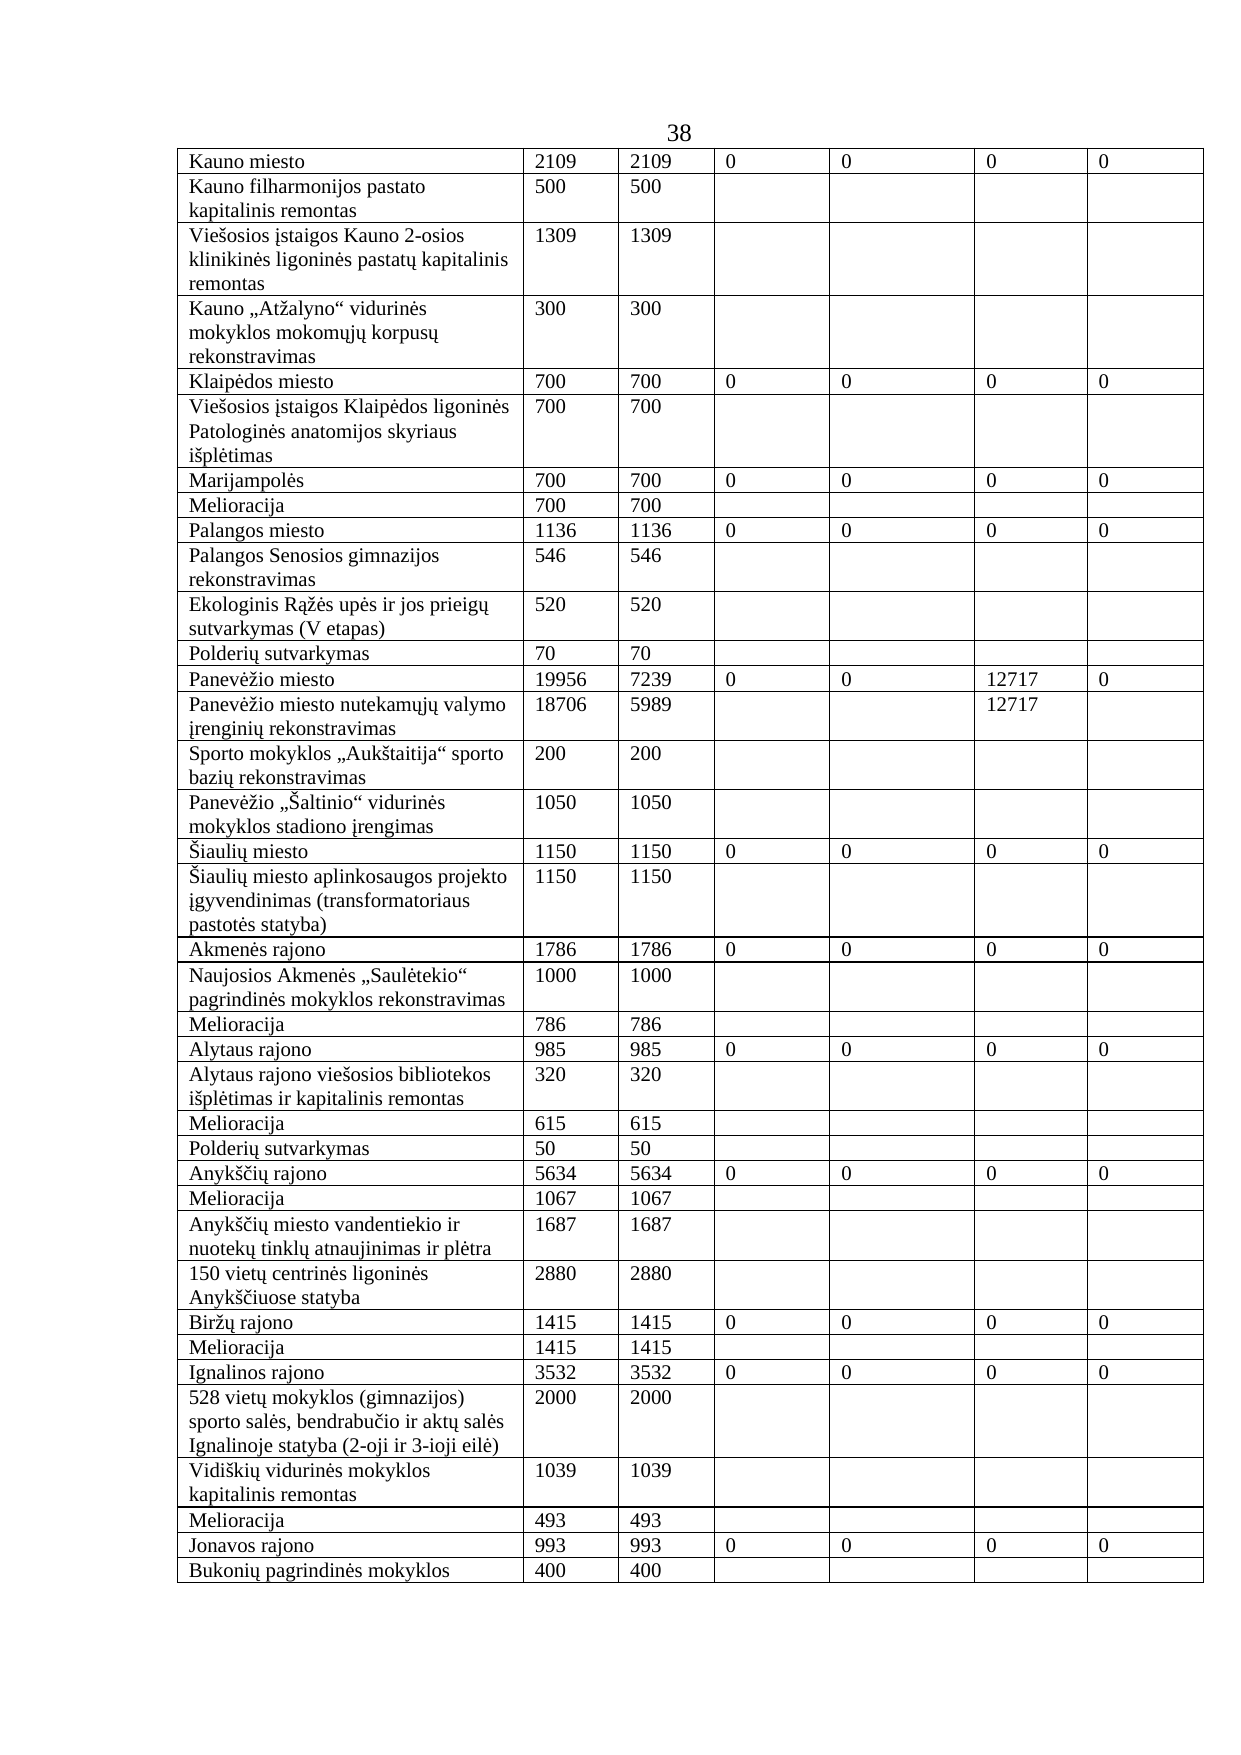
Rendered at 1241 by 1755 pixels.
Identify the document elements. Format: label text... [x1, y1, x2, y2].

table_cell 50 [524, 1136, 618, 1160]
table_cell 320 [524, 1062, 618, 1110]
table_cell [715, 741, 829, 789]
table_cell Panevėžio miesto [178, 666, 523, 691]
table_cell [830, 1558, 974, 1582]
table_cell [830, 741, 974, 789]
table_cell 1067 [619, 1186, 714, 1210]
table_cell [830, 1211, 974, 1259]
table_cell [830, 963, 974, 1011]
table_cell Polderių sutvarkymas [178, 1136, 523, 1160]
table_cell 5634 [619, 1161, 714, 1185]
table_cell 1687 [524, 1211, 618, 1259]
table_cell [975, 1062, 1087, 1110]
table_cell Alytaus rajono [178, 1037, 523, 1061]
table_cell 70 [619, 641, 714, 665]
table_cell 1136 [524, 518, 618, 542]
table_cell 1000 [619, 963, 714, 1011]
table_cell [975, 395, 1087, 467]
table_cell [715, 1136, 829, 1160]
table_cell 0 [830, 1037, 974, 1061]
table_cell 1039 [619, 1458, 714, 1506]
table_cell 0 [830, 1310, 974, 1334]
table_cell 0 [1088, 1360, 1203, 1384]
table_cell 1687 [619, 1211, 714, 1259]
table_cell 0 [830, 839, 974, 863]
table_cell 0 [715, 468, 829, 492]
table_cell [1088, 741, 1203, 789]
table_cell 546 [524, 543, 618, 591]
table_cell 500 [524, 174, 618, 222]
table_cell [830, 1508, 974, 1532]
table_cell 0 [830, 1360, 974, 1384]
table_cell [1088, 1062, 1203, 1110]
table_cell 520 [524, 592, 618, 640]
table_cell Kauno miesto [178, 149, 523, 173]
table_cell [830, 692, 974, 740]
table_cell Panevėžio „Šaltinio“ vidurinės mokyklos stadiono įrengimas [178, 790, 523, 838]
table_cell 0 [975, 518, 1087, 542]
table_cell [1088, 395, 1203, 467]
table_cell [830, 296, 974, 368]
table_cell Anykščių miesto vandentiekio ir nuotekų tinklų atnaujinimas ir plėtra [178, 1211, 523, 1259]
table_cell Biržų rajono [178, 1310, 523, 1334]
table_cell 615 [524, 1111, 618, 1135]
table_cell 615 [619, 1111, 714, 1135]
table_cell Palangos miesto [178, 518, 523, 542]
table_cell 0 [1088, 938, 1203, 961]
table_cell [1088, 1136, 1203, 1160]
table_cell Anykščių rajono [178, 1161, 523, 1185]
table_cell Palangos Senosios gimnazijos rekonstravimas [178, 543, 523, 591]
table_cell [715, 641, 829, 665]
table_cell [830, 223, 974, 295]
table_cell 0 [975, 149, 1087, 173]
table_cell [975, 1458, 1087, 1506]
table_cell Panevėžio miesto nutekamųjų valymo įrenginių rekonstravimas [178, 692, 523, 740]
table_cell 1309 [524, 223, 618, 295]
table_cell [975, 1186, 1087, 1210]
table_cell 0 [1088, 518, 1203, 542]
table_cell 0 [975, 1360, 1087, 1384]
table_cell 3532 [619, 1360, 714, 1384]
table_cell Šiaulių miesto [178, 839, 523, 863]
table_cell 12717 [975, 666, 1087, 691]
table_cell [830, 1385, 974, 1457]
table_cell [1088, 1508, 1203, 1532]
table_cell 700 [619, 468, 714, 492]
table_cell [830, 1335, 974, 1359]
table_cell [830, 864, 974, 936]
table_cell Ekologinis Rąžės upės ir jos prieigų sutvarkymas (V etapas) [178, 592, 523, 640]
table_cell 400 [524, 1558, 618, 1582]
table_cell 493 [524, 1508, 618, 1532]
table_cell 0 [830, 518, 974, 542]
table_cell 700 [619, 369, 714, 393]
table_cell [715, 1012, 829, 1036]
table_cell [830, 174, 974, 222]
table_cell 1000 [524, 963, 618, 1011]
table_cell 985 [619, 1037, 714, 1061]
table_cell 0 [830, 1161, 974, 1185]
table_cell 7239 [619, 666, 714, 691]
table_cell 2109 [524, 149, 618, 173]
table_cell 1039 [524, 1458, 618, 1506]
table_cell [830, 543, 974, 591]
table_cell [715, 1458, 829, 1506]
table_cell [715, 223, 829, 295]
table_cell 0 [830, 938, 974, 961]
table_cell Melioracija [178, 1335, 523, 1359]
table_cell [1088, 1012, 1203, 1036]
table_cell [975, 1558, 1087, 1582]
table_cell 700 [524, 369, 618, 393]
table_cell 2880 [524, 1261, 618, 1309]
table_cell [1088, 1458, 1203, 1506]
table_cell 786 [619, 1012, 714, 1036]
table_cell [975, 1261, 1087, 1309]
table_cell [715, 493, 829, 517]
table_cell 0 [975, 369, 1087, 393]
table_cell 0 [1088, 1037, 1203, 1061]
table_cell [975, 1012, 1087, 1036]
table_cell 493 [619, 1508, 714, 1532]
table_cell [715, 790, 829, 838]
table_cell 1050 [524, 790, 618, 838]
table_cell 1309 [619, 223, 714, 295]
table_cell [1088, 1111, 1203, 1135]
table_cell [830, 790, 974, 838]
table_cell 0 [715, 1161, 829, 1185]
table_cell Melioracija [178, 1508, 523, 1532]
table_cell Polderių sutvarkymas [178, 641, 523, 665]
table_cell 0 [830, 1533, 974, 1557]
table_cell [1088, 223, 1203, 295]
table_cell [715, 296, 829, 368]
table_cell [830, 1458, 974, 1506]
table_cell 1050 [619, 790, 714, 838]
table_cell 0 [1088, 369, 1203, 393]
table_cell 786 [524, 1012, 618, 1036]
table_cell 0 [830, 149, 974, 173]
table_cell 700 [524, 395, 618, 467]
table_cell 300 [524, 296, 618, 368]
table_cell [975, 493, 1087, 517]
table_cell Melioracija [178, 1111, 523, 1135]
table_cell [975, 963, 1087, 1011]
table_cell [975, 1385, 1087, 1457]
table_cell [975, 296, 1087, 368]
table_cell [975, 223, 1087, 295]
table_cell 70 [524, 641, 618, 665]
table_cell [830, 493, 974, 517]
table_cell [830, 395, 974, 467]
table_cell [830, 1186, 974, 1210]
table_cell 500 [619, 174, 714, 222]
table_cell Ignalinos rajono [178, 1360, 523, 1384]
table_cell 1415 [619, 1310, 714, 1334]
table_cell 0 [715, 369, 829, 393]
table_cell Klaipėdos miesto [178, 369, 523, 393]
table_cell [975, 543, 1087, 591]
table_cell 0 [975, 1533, 1087, 1557]
table_cell [975, 1136, 1087, 1160]
table_cell 0 [715, 839, 829, 863]
table_cell 0 [830, 468, 974, 492]
table_cell [715, 1186, 829, 1210]
table_cell 12717 [975, 692, 1087, 740]
table_cell 1415 [524, 1335, 618, 1359]
table_cell [1088, 641, 1203, 665]
table_cell 985 [524, 1037, 618, 1061]
table_cell 700 [619, 493, 714, 517]
table_cell 300 [619, 296, 714, 368]
table_cell [1088, 174, 1203, 222]
table_cell Kauno „Atžalyno“ vidurinės mokyklos mokomųjų korpusų rekonstravimas [178, 296, 523, 368]
table_cell [830, 1062, 974, 1110]
table_cell 0 [1088, 839, 1203, 863]
table_cell 5634 [524, 1161, 618, 1185]
table_cell [975, 641, 1087, 665]
table_cell 1786 [619, 938, 714, 961]
table_cell 1150 [524, 864, 618, 936]
table_cell [715, 963, 829, 1011]
table_cell 993 [524, 1533, 618, 1557]
table_cell 1415 [619, 1335, 714, 1359]
table_cell [975, 864, 1087, 936]
table_cell 0 [975, 1161, 1087, 1185]
table_cell 1067 [524, 1186, 618, 1210]
table_cell [1088, 864, 1203, 936]
table_cell 50 [619, 1136, 714, 1160]
table_cell 1786 [524, 938, 618, 961]
table_cell [1088, 1261, 1203, 1309]
table_cell 200 [524, 741, 618, 789]
table_cell Alytaus rajono viešosios bibliotekos išplėtimas ir kapitalinis remontas [178, 1062, 523, 1110]
table_cell Marijampolės [178, 468, 523, 492]
table_cell [715, 1211, 829, 1259]
table_cell [1088, 1211, 1203, 1259]
table_cell [1088, 692, 1203, 740]
table_cell [830, 1261, 974, 1309]
table_cell 700 [524, 468, 618, 492]
table_cell 0 [1088, 149, 1203, 173]
table_cell 0 [715, 666, 829, 691]
table_cell 2109 [619, 149, 714, 173]
table_cell 0 [975, 1310, 1087, 1334]
table_cell [715, 543, 829, 591]
table_cell [715, 592, 829, 640]
table_cell [715, 1508, 829, 1532]
table_cell [975, 1111, 1087, 1135]
table_cell [715, 1062, 829, 1110]
table_cell 0 [715, 938, 829, 961]
table_cell 0 [830, 369, 974, 393]
table_cell [975, 790, 1087, 838]
table_cell [1088, 1558, 1203, 1582]
table_cell 0 [715, 149, 829, 173]
table_cell 18706 [524, 692, 618, 740]
table_cell 546 [619, 543, 714, 591]
table_cell 0 [830, 666, 974, 691]
table_cell 400 [619, 1558, 714, 1582]
table_cell [715, 1335, 829, 1359]
table_cell [830, 641, 974, 665]
table_cell [1088, 493, 1203, 517]
table_cell 19956 [524, 666, 618, 691]
table_cell [1088, 790, 1203, 838]
table_cell [715, 1558, 829, 1582]
table_cell Jonavos rajono [178, 1533, 523, 1557]
table_cell 0 [975, 839, 1087, 863]
table_cell 0 [1088, 1533, 1203, 1557]
table_cell 993 [619, 1533, 714, 1557]
table_cell [1088, 1186, 1203, 1210]
table_cell [715, 174, 829, 222]
table_cell 1150 [619, 864, 714, 936]
table_cell Melioracija [178, 493, 523, 517]
table_cell Akmenės rajono [178, 938, 523, 961]
table_cell Sporto mokyklos „Aukštaitija“ sporto bazių rekonstravimas [178, 741, 523, 789]
table_cell [975, 1508, 1087, 1532]
table_cell 0 [715, 1360, 829, 1384]
table_cell 700 [619, 395, 714, 467]
table_cell Viešosios įstaigos Klaipėdos ligoninės Patologinės anatomijos skyriaus išplėtimas [178, 395, 523, 467]
table_cell [830, 1136, 974, 1160]
table_cell 5989 [619, 692, 714, 740]
table_cell 1415 [524, 1310, 618, 1334]
table_cell [1088, 592, 1203, 640]
table_cell 0 [715, 1037, 829, 1061]
table_cell 200 [619, 741, 714, 789]
table_cell [830, 592, 974, 640]
table_cell Šiaulių miesto aplinkosaugos projekto įgyvendinimas (transformatoriaus pastotės statyba) [178, 864, 523, 936]
table_cell Melioracija [178, 1186, 523, 1210]
table_cell [975, 592, 1087, 640]
table_cell 1150 [619, 839, 714, 863]
table_cell Bukonių pagrindinės mokyklos [178, 1558, 523, 1582]
table_cell [715, 1261, 829, 1309]
table_cell [975, 741, 1087, 789]
table_cell 520 [619, 592, 714, 640]
table_cell [1088, 1385, 1203, 1457]
table_cell [715, 864, 829, 936]
table_cell 320 [619, 1062, 714, 1110]
table_cell 3532 [524, 1360, 618, 1384]
table_cell 0 [715, 518, 829, 542]
table_cell Kauno filharmonijos pastato kapitalinis remontas [178, 174, 523, 222]
table_cell 150 vietų centrinės ligoninės Anykščiuose statyba [178, 1261, 523, 1309]
table_cell 2000 [524, 1385, 618, 1457]
table_cell Viešosios įstaigos Kauno 2-osios klinikinės ligoninės pastatų kapitalinis remontas [178, 223, 523, 295]
table_cell Melioracija [178, 1012, 523, 1036]
table_cell 0 [975, 938, 1087, 961]
table_cell Naujosios Akmenės „Saulėtekio“ pagrindinės mokyklos rekonstravimas [178, 963, 523, 1011]
table_cell [1088, 1335, 1203, 1359]
table_cell 0 [1088, 1310, 1203, 1334]
table_cell [830, 1111, 974, 1135]
table_cell [715, 1111, 829, 1135]
table_cell [715, 1385, 829, 1457]
table_cell 1136 [619, 518, 714, 542]
table_cell [1088, 296, 1203, 368]
table_cell [830, 1012, 974, 1036]
table_cell 528 vietų mokyklos (gimnazijos) sporto salės, bendrabučio ir aktų salės Ignalinoje statyba (2-oji ir 3-ioji eilė) [178, 1385, 523, 1457]
table_cell Vidiškių vidurinės mokyklos kapitalinis remontas [178, 1458, 523, 1506]
table_cell [975, 174, 1087, 222]
table_cell 700 [524, 493, 618, 517]
table_cell [1088, 963, 1203, 1011]
table_cell [1088, 543, 1203, 591]
table_cell 0 [1088, 666, 1203, 691]
table_cell 2880 [619, 1261, 714, 1309]
table_cell [715, 692, 829, 740]
table_cell [715, 395, 829, 467]
table_cell 0 [1088, 468, 1203, 492]
table_cell [975, 1211, 1087, 1259]
table_cell 0 [975, 468, 1087, 492]
table_cell 0 [715, 1533, 829, 1557]
table_cell 1150 [524, 839, 618, 863]
table_cell 0 [975, 1037, 1087, 1061]
table_cell 2000 [619, 1385, 714, 1457]
table_cell 0 [715, 1310, 829, 1334]
table_cell 0 [1088, 1161, 1203, 1185]
table_cell [975, 1335, 1087, 1359]
